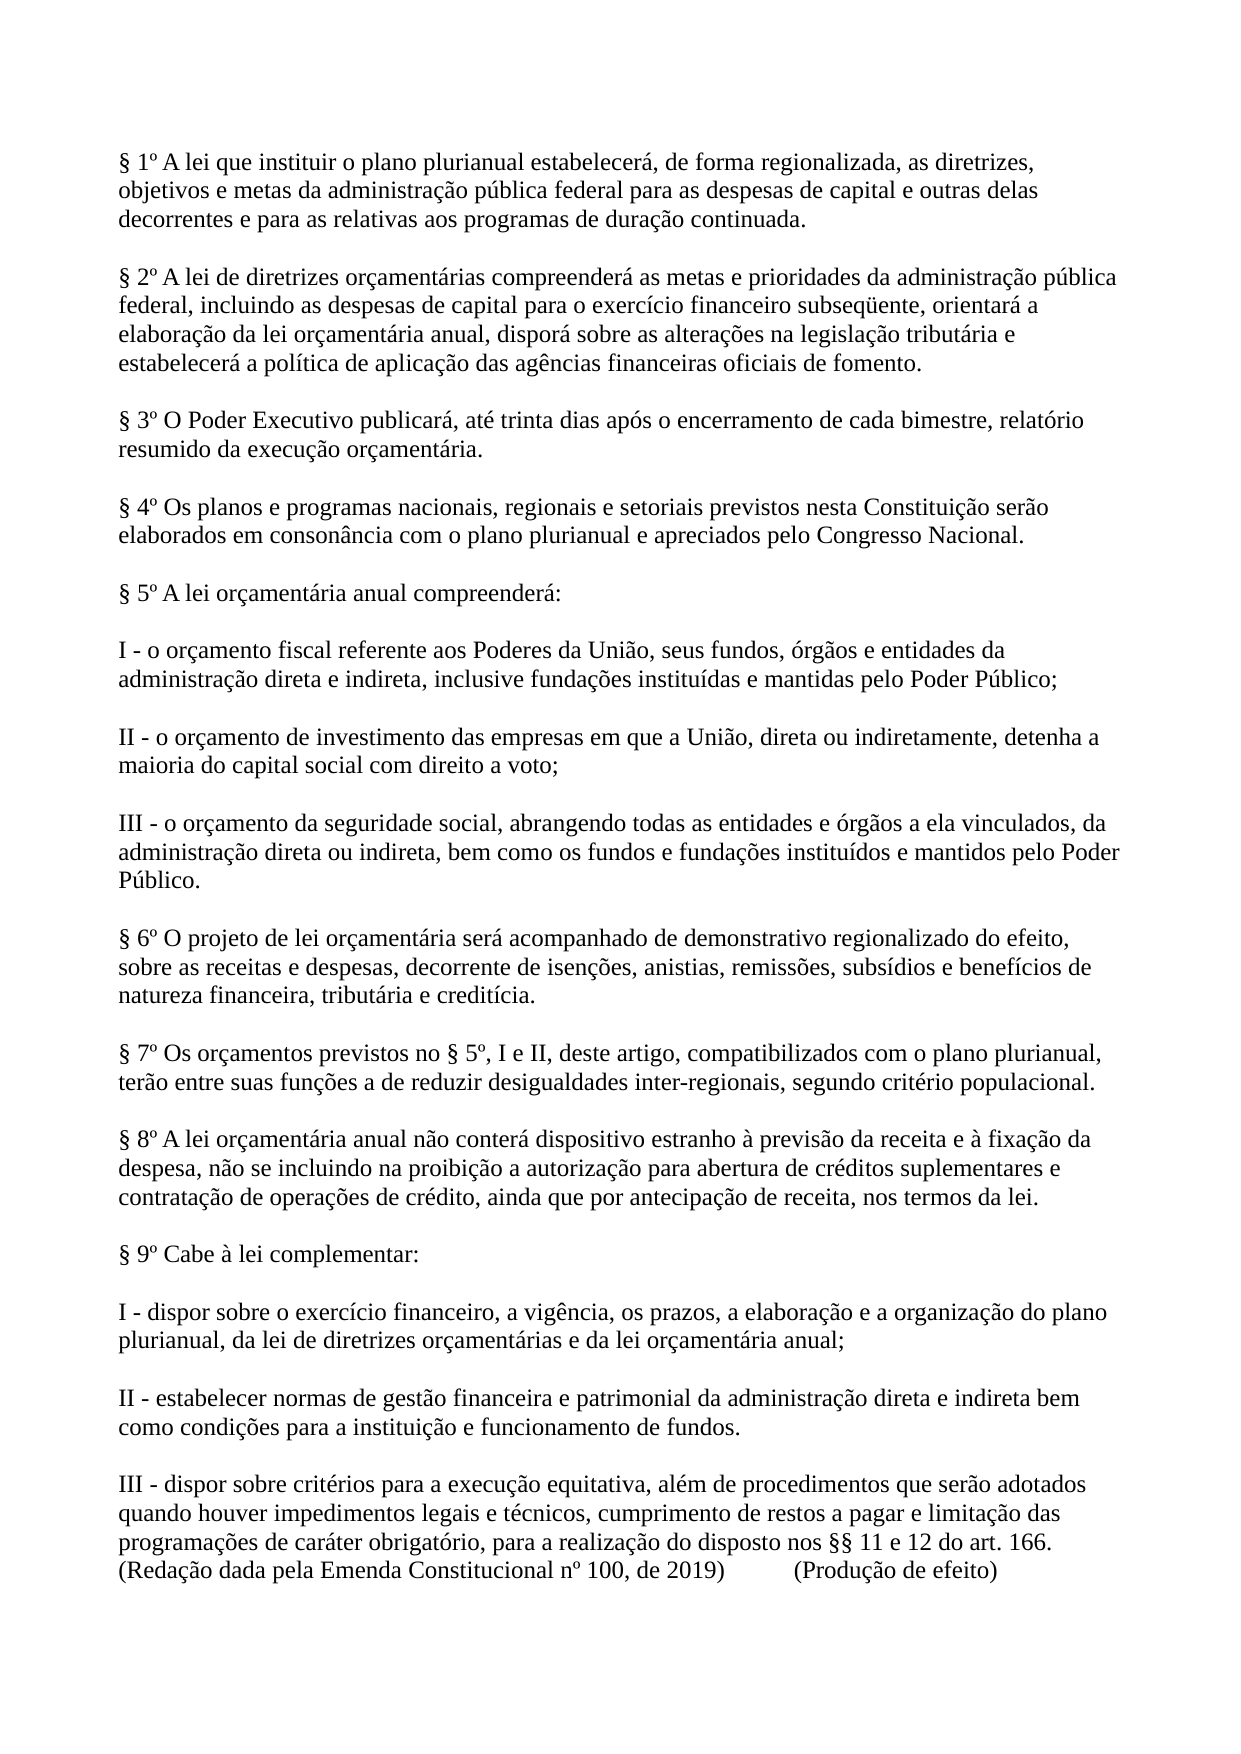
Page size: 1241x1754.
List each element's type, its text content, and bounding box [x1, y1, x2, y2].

text § 2º A lei de diretrizes orçamentárias compreenderá as metas e prioridades da administração pública federal, incluindo as despesas de capital para o exercício financeiro subseqüente, orientará a elaboração da lei orçamentária anual, disporá sobre as alterações na legislação tributária e estabelecerá a política de aplicação das agências financeiras oficiais de fomento. [118, 262, 1122, 377]
text § 4º Os planos e programas nacionais, regionais e setoriais previstos nesta Constituição serão elaborados em consonância com o plano plurianual e apreciados pelo Congresso Nacional. [118, 492, 1122, 549]
text I - dispor sobre o exercício financeiro, a vigência, os prazos, a elaboração e a organização do plano plurianual, da lei de diretrizes orçamentárias e da lei orçamentária anual; [118, 1297, 1122, 1354]
text II - o orçamento de investimento das empresas em que a União, direta ou indiretamente, detenha a maioria do capital social com direito a voto; [118, 722, 1122, 779]
text III - o orçamento da seguridade social, abrangendo todas as entidades e órgãos a ela vinculados, da administração direta ou indireta, bem como os fundos e fundações instituídos e mantidos pelo Poder Público. [118, 808, 1122, 894]
text § 1º A lei que instituir o plano plurianual estabelecerá, de forma regionalizada, as diretrizes, objetivos e metas da administração pública federal para as despesas de capital e outras delas decorrentes e para as relativas aos programas de duração continuada. [118, 147, 1122, 233]
text § 3º O Poder Executivo publicará, até trinta dias após o encerramento de cada bimestre, relatório resumido da execução orçamentária. [118, 406, 1122, 463]
text § 9º Cabe à lei complementar: [118, 1239, 1122, 1268]
text III - dispor sobre critérios para a execução equitativa, além de procedimentos que serão adotados quando houver impedimentos legais e técnicos, cumprimento de restos a pagar e limitação das programações de caráter obrigatório, para a realização do disposto nos §§ 11 e 12 do art. 166. (Redação dada pela Emenda Constitucional nº 100, de 2019) (Produção de efeito) [118, 1469, 1122, 1584]
text § 6º O projeto de lei orçamentária será acompanhado de demonstrativo regionalizado do efeito, sobre as receitas e despesas, decorrente de isenções, anistias, remissões, subsídios e benefícios de natureza financeira, tributária e creditícia. [118, 923, 1122, 1009]
text § 7º Os orçamentos previstos no § 5º, I e II, deste artigo, compatibilizados com o plano plurianual, terão entre suas funções a de reduzir desigualdades inter-regionais, segundo critério populacional. [118, 1038, 1122, 1096]
text II - estabelecer normas de gestão financeira e patrimonial da administração direta e indireta bem como condições para a instituição e funcionamento de fundos. [118, 1383, 1122, 1441]
text § 8º A lei orçamentária anual não conterá dispositivo estranho à previsão da receita e à fixação da despesa, não se incluindo na proibição a autorização para abertura de créditos suplementares e contratação de operações de crédito, ainda que por antecipação de receita, nos termos da lei. [118, 1124, 1122, 1211]
text I - o orçamento fiscal referente aos Poderes da União, seus fundos, órgãos e entidades da administração direta e indireta, inclusive fundações instituídas e mantidas pelo Poder Público; [118, 636, 1122, 693]
text § 5º A lei orçamentária anual compreenderá: [118, 578, 1122, 607]
